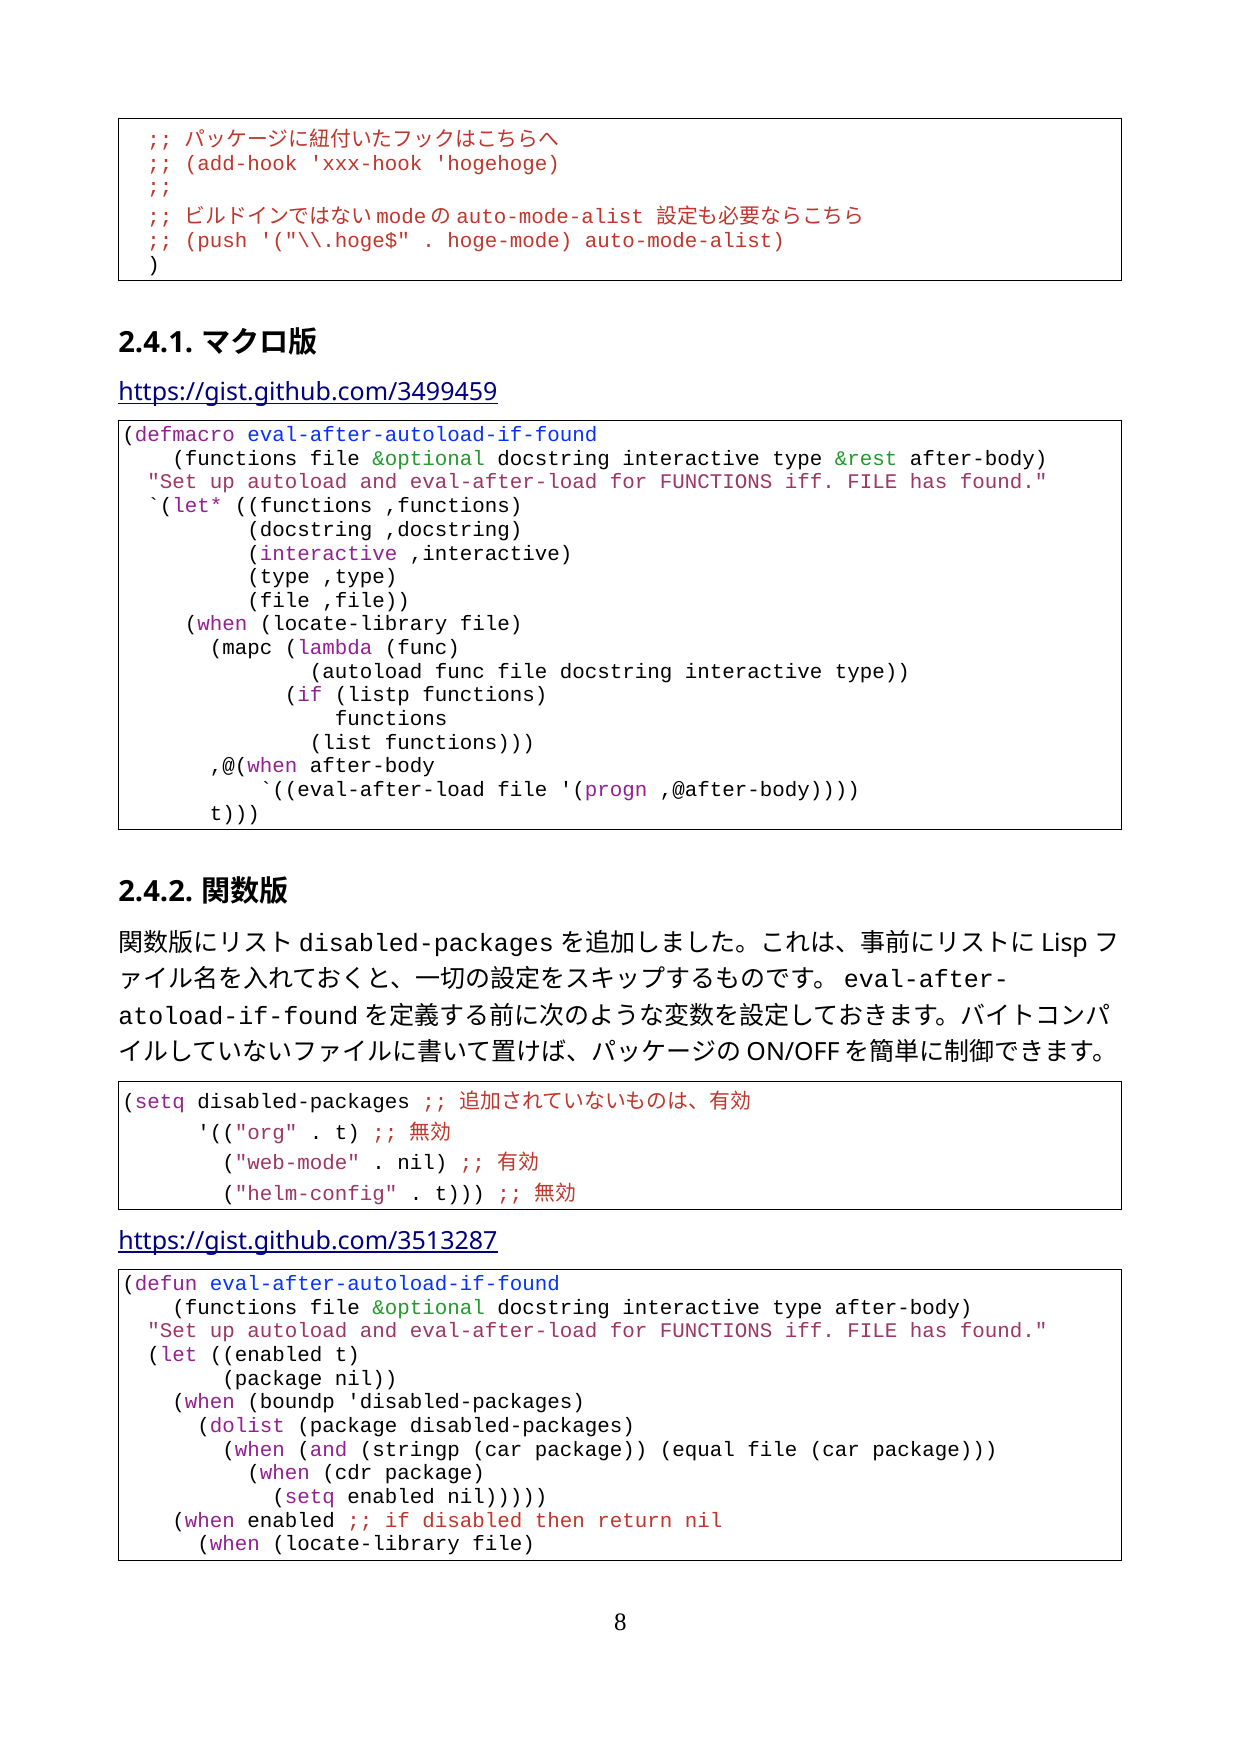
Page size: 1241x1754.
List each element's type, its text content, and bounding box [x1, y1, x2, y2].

text (functions file &optional docstring interactive type &rest after-body) [119, 444, 1121, 468]
subtitle マクロ版 [118, 319, 1122, 361]
text (list functions))) [119, 728, 1121, 751]
text (when enabled ;; if disabled then return nil [119, 1506, 1121, 1529]
text ;; パッケージに紐付いたフックはこちらへ [119, 119, 1121, 148]
text (defmacro eval-after-autoload-if-found [119, 421, 1121, 444]
text (when (and (stringp (car package)) (equal file (car package))) [119, 1435, 1121, 1458]
text `((eval-after-load file '(progn ,@after-body)))) [119, 775, 1121, 799]
text (when (locate-library file) [119, 609, 1121, 633]
text (file ,file)) [119, 586, 1121, 609]
text (setq disabled-packages ;; 追加されていないものは、有効 [119, 1082, 1121, 1111]
text (dolist (package disabled-packages) [119, 1411, 1121, 1435]
text (when (locate-library file) [119, 1529, 1121, 1560]
subtitle 関数版 [118, 868, 1122, 910]
text (functions file &optional docstring interactive type after-body) [119, 1293, 1121, 1316]
text ("web-mode" . nil) ;; 有効 [119, 1141, 1121, 1172]
text "Set up autoload and eval-after-load for FUNCTIONS iff. FILE has found." [119, 468, 1121, 491]
text (docstring ,docstring) [119, 515, 1121, 538]
text ;; (add-hook 'xxx-hook 'hogehoge) [119, 148, 1121, 172]
text t))) [119, 799, 1121, 829]
text 関数版にリスト disabled-packages を追加しました。これは、事前にリストに Lisp ファイル名を入れておくと、一切の設定をスキップするものです。 eval-after-atoload-if-found を定義する前に次のような変数を設定しておきます。バイトコンパイルしていないファイルに書いて置けば、パッケージのON/OFFを簡単に制御できます。 [118, 922, 1122, 1068]
text ,@(when after-body [119, 751, 1121, 775]
text `(let* ((functions ,functions) [119, 491, 1121, 515]
text "Set up autoload and eval-after-load for FUNCTIONS iff. FILE has found." [119, 1316, 1121, 1340]
text (type ,type) [119, 562, 1121, 586]
text (when (boundp 'disabled-packages) [119, 1387, 1121, 1411]
text ) [119, 250, 1121, 280]
text https://gist.github.com/3499459 [118, 374, 1122, 408]
text (autoload func file docstring interactive type)) [119, 657, 1121, 680]
text (package nil)) [119, 1364, 1121, 1387]
text ("helm-config" . t))) ;; 無効 [119, 1172, 1121, 1209]
text (when (cdr package) [119, 1458, 1121, 1482]
text (let ((enabled t) [119, 1340, 1121, 1364]
text (interactive ,interactive) [119, 538, 1121, 562]
text ;; [119, 172, 1121, 196]
text (defun eval-after-autoload-if-found [119, 1270, 1121, 1293]
text (mapc (lambda (func) [119, 633, 1121, 657]
text (setq enabled nil))))) [119, 1482, 1121, 1506]
text '(("org" . t) ;; 無効 [119, 1111, 1121, 1141]
text https://gist.github.com/3513287 [118, 1223, 1122, 1257]
text (if (listp functions) [119, 680, 1121, 704]
text functions [119, 704, 1121, 728]
text ;; (push '("\\.hoge$" . hoge-mode) auto-mode-alist) [119, 226, 1121, 250]
text ;; ビルドインではないmodeの auto-mode-alist 設定も必要ならこちら [119, 196, 1121, 226]
